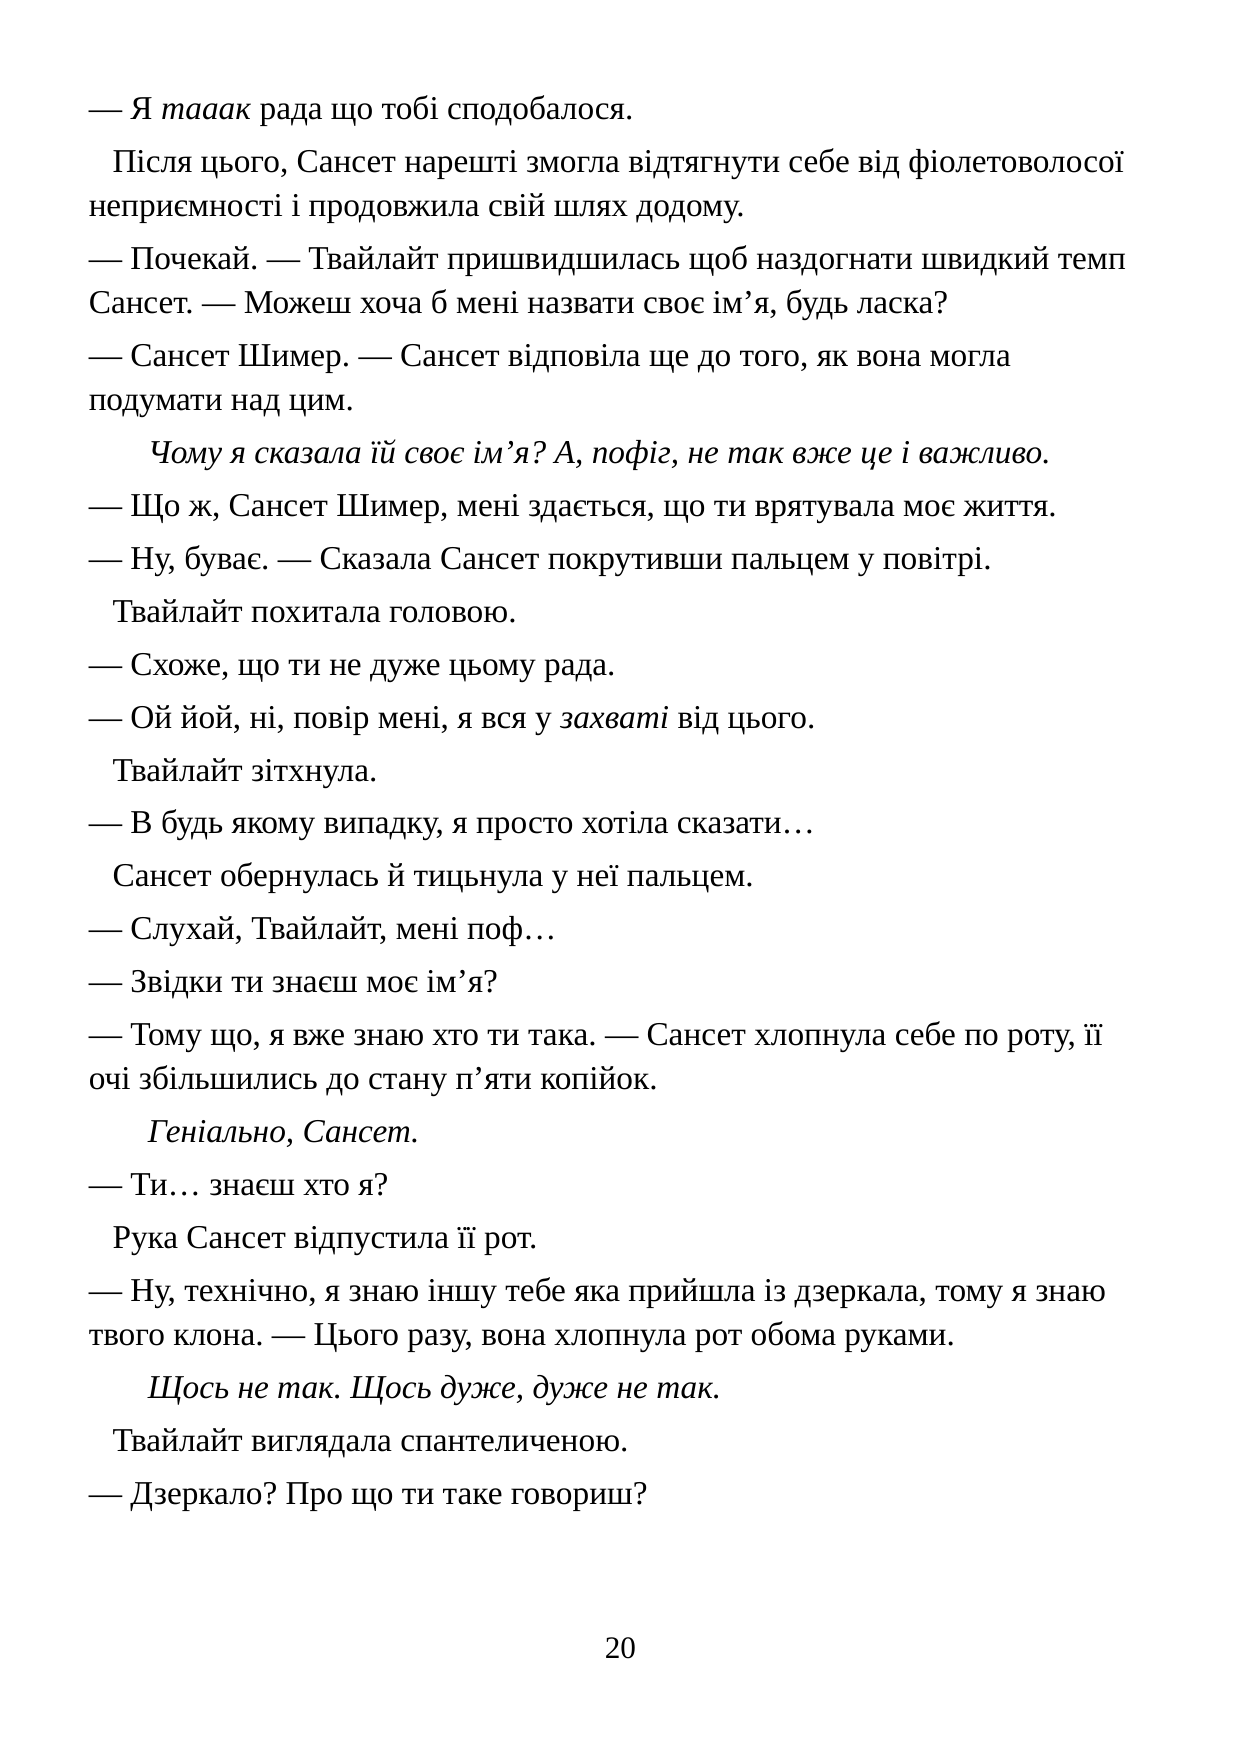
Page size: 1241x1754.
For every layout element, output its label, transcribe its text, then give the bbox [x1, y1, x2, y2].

text Чому я сказала їй своє ім’я? А, пофіг, не так вже це і важливо. [88, 432, 1152, 471]
text Твайлайт виглядала спантеличеною. [88, 1420, 1152, 1458]
text — Звідки ти знаєш моє ім’я? [88, 962, 1152, 1000]
text Після цього, Сансет нарешті змогла відтягнути себе від фіолетоволосої неприємності і продовжила свій шлях додому. [88, 141, 1152, 224]
text Геніально, Сансет. [88, 1111, 1152, 1150]
text — Я тааак рада що тобі сподобалося. [88, 88, 1152, 127]
text — Сансет Шимер. — Сансет відповіла ще до того, як вона могла подумати над цим. [88, 335, 1152, 418]
text — Ти… знаєш хто я? [88, 1164, 1152, 1203]
text — Ну, буває. — Сказала Сансет покрутивши пальцем у повітрі. [88, 538, 1152, 577]
text — Почекай. — Твайлайт пришвидшилась щоб наздогнати швидкий темп Сансет. — Можеш хоча б мені назвати своє ім’я, будь ласка? [88, 238, 1152, 321]
text — Що ж, Сансет Шимер, мені здається, що ти врятувала моє життя. [88, 485, 1152, 524]
text Щось не так. Щось дуже, дуже не так. [88, 1367, 1152, 1406]
text Твайлайт похитала головою. [88, 591, 1152, 629]
text Твайлайт зітхнула. [88, 750, 1152, 788]
text Рука Сансет відпустила її рот. [88, 1217, 1152, 1256]
text — Дзеркало? Про що ти таке говориш? [88, 1473, 1152, 1511]
text — Схоже, що ти не дуже цьому рада. [88, 644, 1152, 682]
text Сансет обернулась й тицьнула у неї пальцем. [88, 856, 1152, 894]
text — Ой йой, ні, повір мені, я вся у захваті від цього. [88, 697, 1152, 735]
text — Слухай, Твайлайт, мені поф… [88, 909, 1152, 947]
text — В будь якому випадку, я просто хотіла сказати… [88, 803, 1152, 841]
text — Ну, технічно, я знаю іншу тебе яка прийшла із дзеркала, тому я знаю твого клона. — Цього разу, вона хлопнула рот обома руками. [88, 1270, 1152, 1353]
text — Тому що, я вже знаю хто ти така. — Сансет хлопнула себе по роту, її очі збільшились до стану п’яти копійок. [88, 1014, 1152, 1097]
